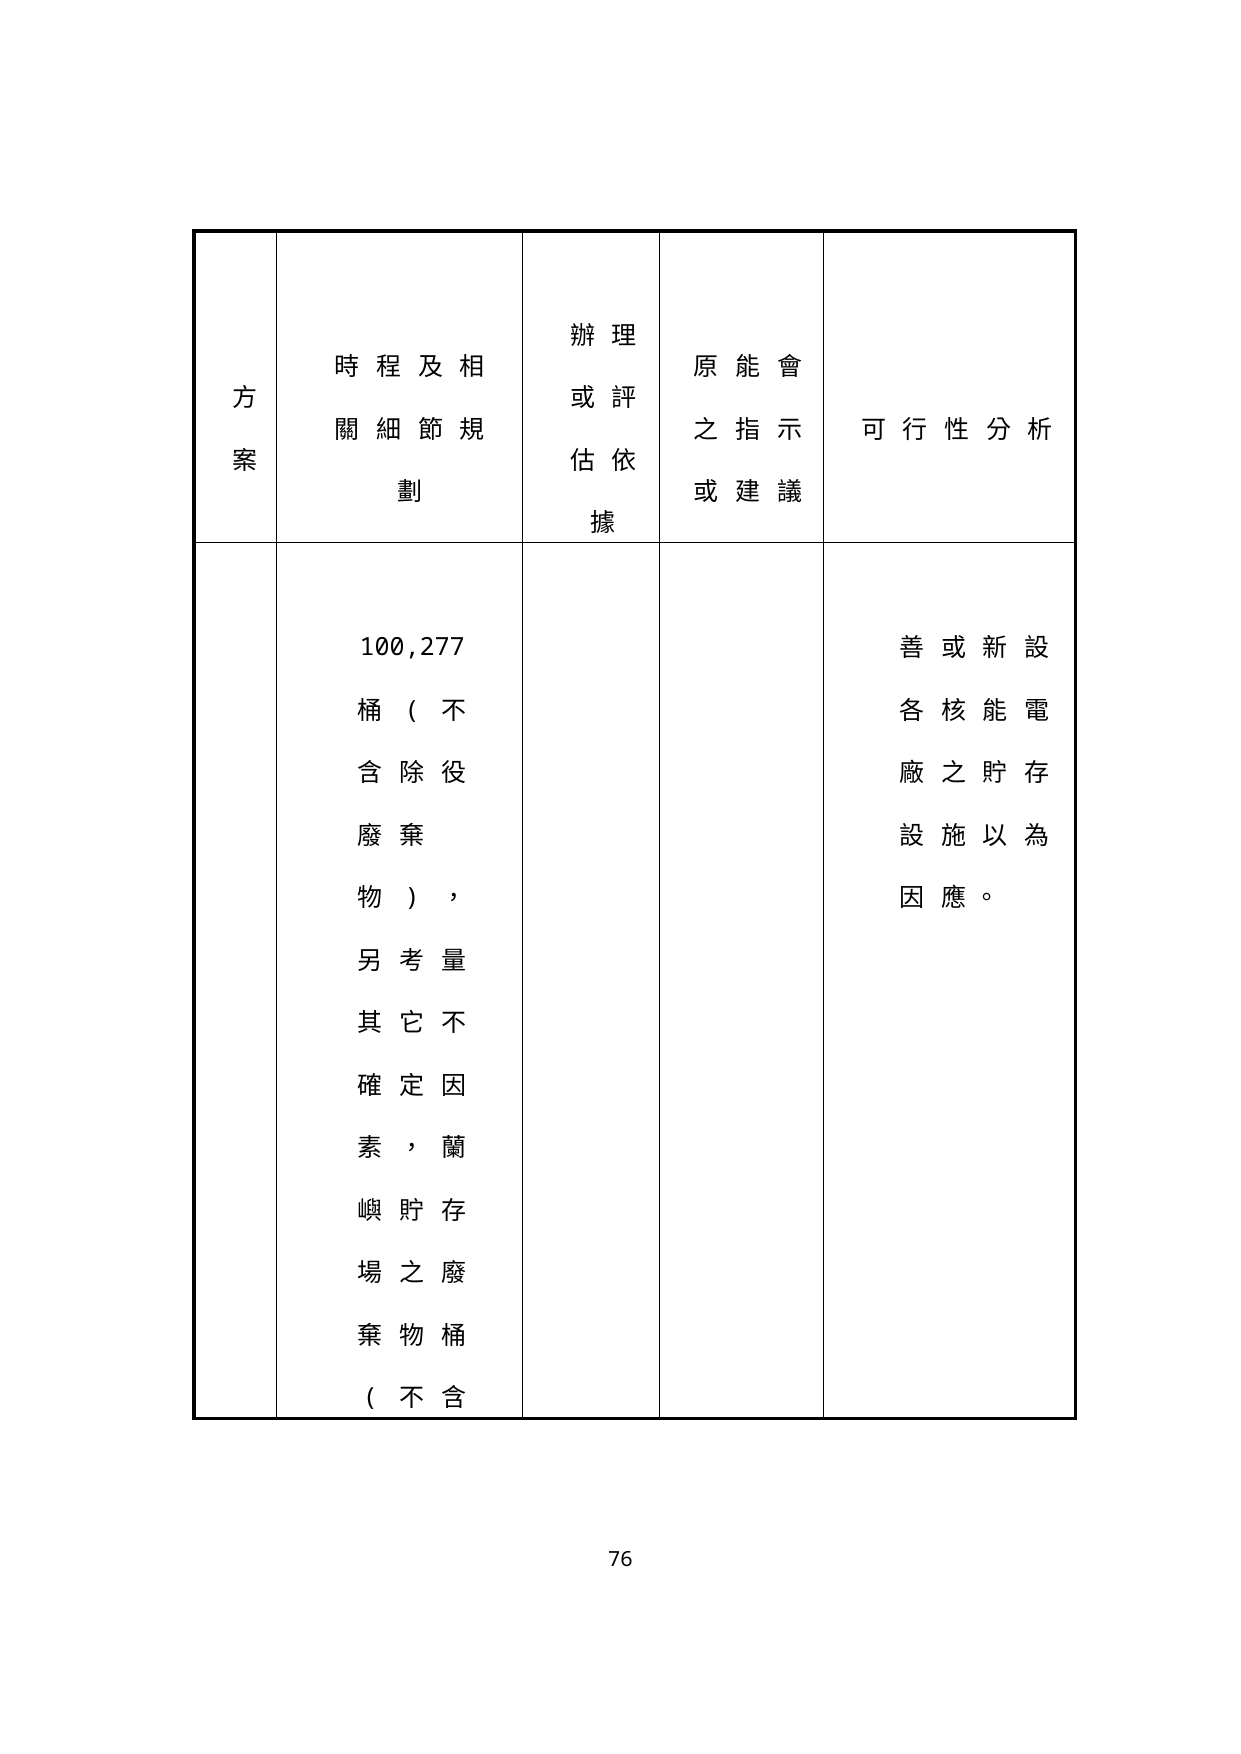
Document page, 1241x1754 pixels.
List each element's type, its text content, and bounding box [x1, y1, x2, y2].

table_cell [523, 543, 659, 1417]
table_header 方案 [196, 233, 276, 542]
table_cell 善或新設各核能電廠之貯存設施以為因應。 [824, 543, 1074, 1417]
table_header 辦理或評估依據 [523, 233, 659, 542]
table_cell 100,277桶(不含除役廢棄物)，另考量其它不確定因素，蘭嶼貯存場之廢棄物桶(不含 [277, 543, 522, 1417]
table_header 時程及相關細節規劃 [277, 233, 522, 542]
table_header 可行性分析 [824, 233, 1074, 542]
table_header 原能會之指示或建議 [660, 233, 823, 542]
table_cell [660, 543, 823, 1417]
table_cell [196, 543, 276, 1417]
